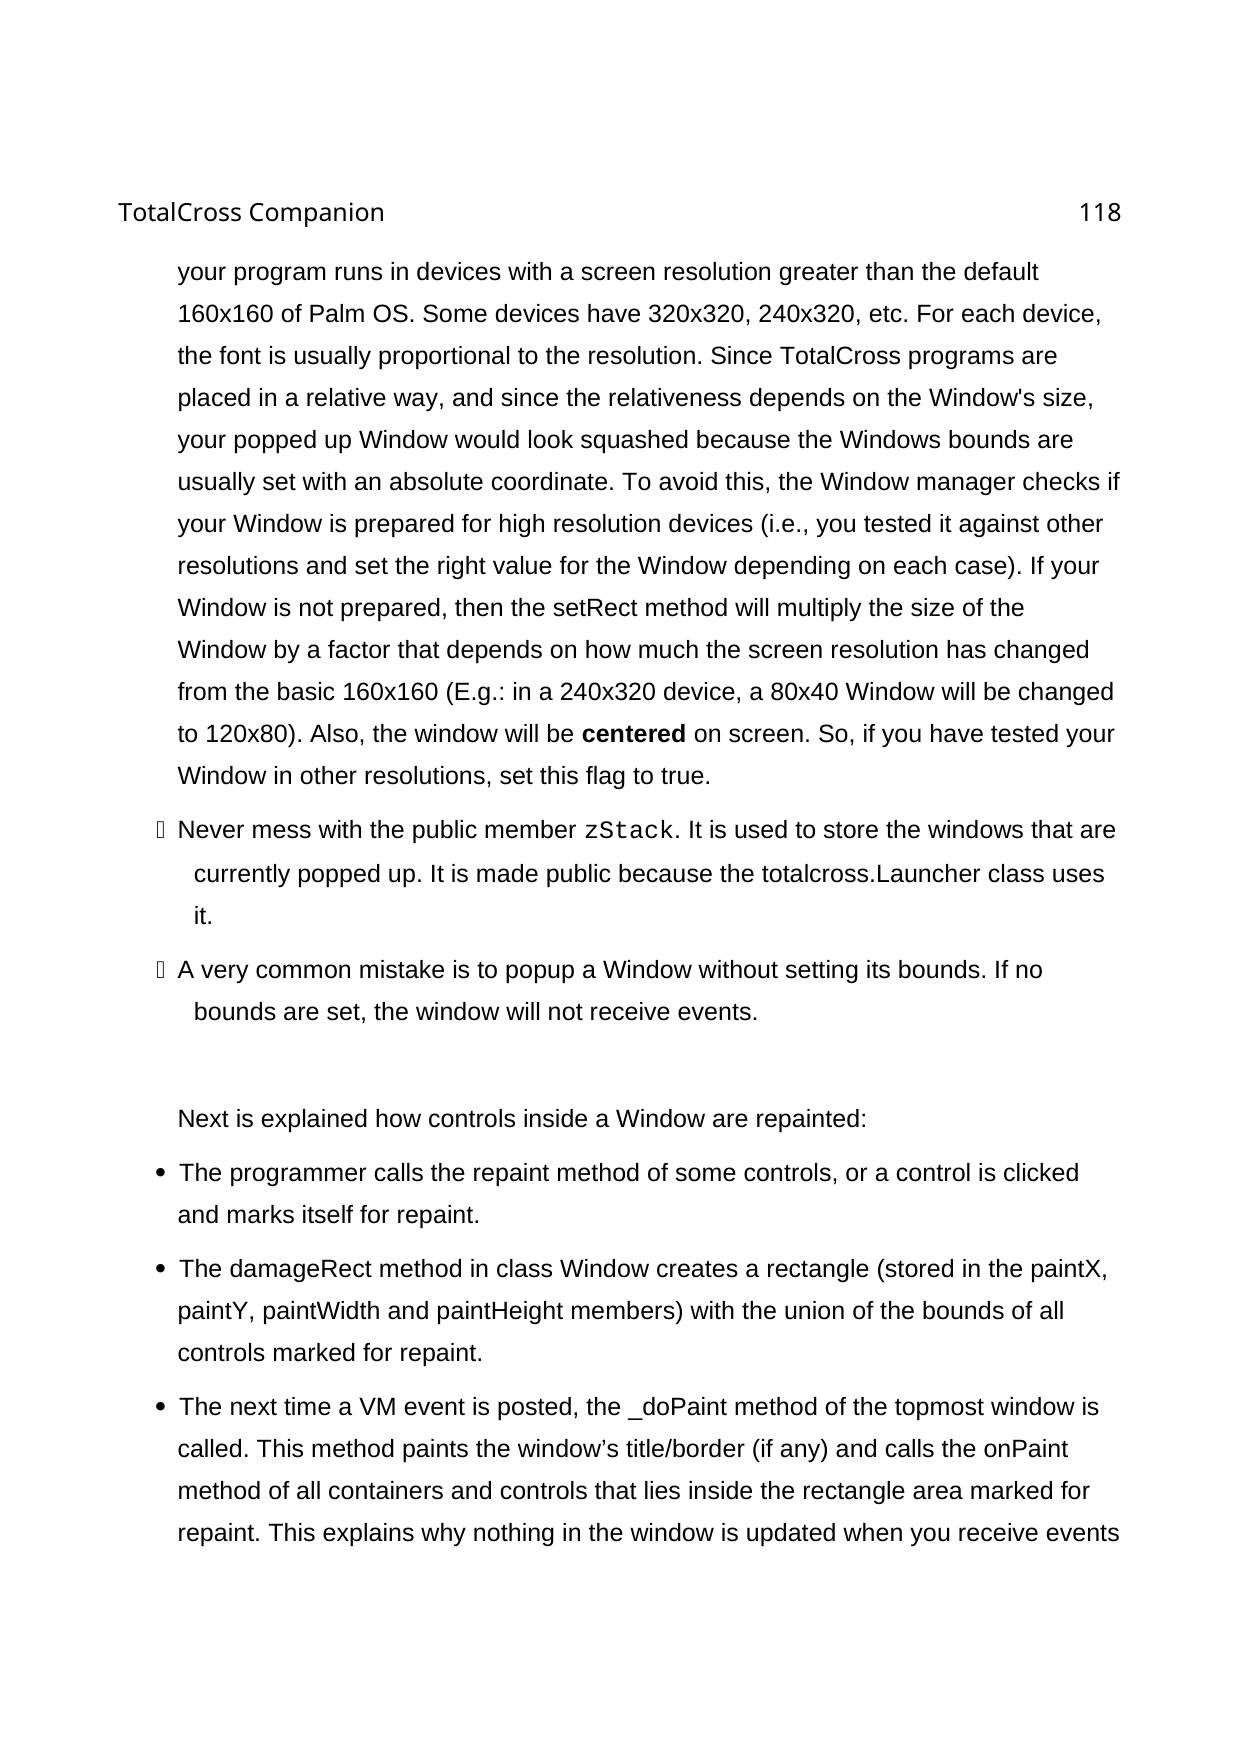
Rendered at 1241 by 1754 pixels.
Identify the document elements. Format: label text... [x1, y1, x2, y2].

list your program runs in devices with a screen resolution greater than the default 160x160 of Palm OS. Some devices have 320x320, 240x320, etc. For each device, the font is usually proportional to the resolution. Since TotalCross programs are placed in a relative way, and since the relativeness depends on the Window's size, your popped up Window would look squashed because the Windows bounds are usually set with an absolute coordinate. To avoid this, the Window manager checks if your Window is prepared for high resolution devices (i.e., you tested it against other resolutions and set the right value for the Window depending on each case). If your Window is not prepared, then the setRect method will multiply the size of the Window by a factor that depends on how much the screen resolution has changed from the basic 160x160 (E.g.: in a 240x320 device, a 80x40 Window will be changed to 120x80). Also, the window will be centered on screen. So, if you have tested your Window in other resolutions, set this flag to true. [156, 258, 1122, 790]
list Never mess with the public member zStack. It is used to store the windows that are currently popped up. It is made public because the totalcross.Launcher class uses it. [156, 816, 1122, 930]
list A very common mistake is to popup a Window without setting its bounds. If no bounds are set, the window will not receive events. [156, 956, 1122, 1026]
text Next is explained how controls inside a Window are repainted: [118, 1105, 1122, 1133]
list The damageRect method in class Window creates a rectangle (stored in the paintX, paintY, paintWidth and paintHeight members) with the union of the bounds of all controls marked for repaint. [156, 1255, 1122, 1367]
list The next time a VM event is posted, the _doPaint method of the topmost window is called. This method paints the window’s title/border (if any) and calls the onPaint method of all containers and controls that lies inside the rectangle area marked for repaint. This explains why nothing in the window is updated when you receive events [156, 1393, 1122, 1547]
list The programmer calls the repaint method of some controls, or a control is clicked and marks itself for repaint. [156, 1159, 1122, 1229]
